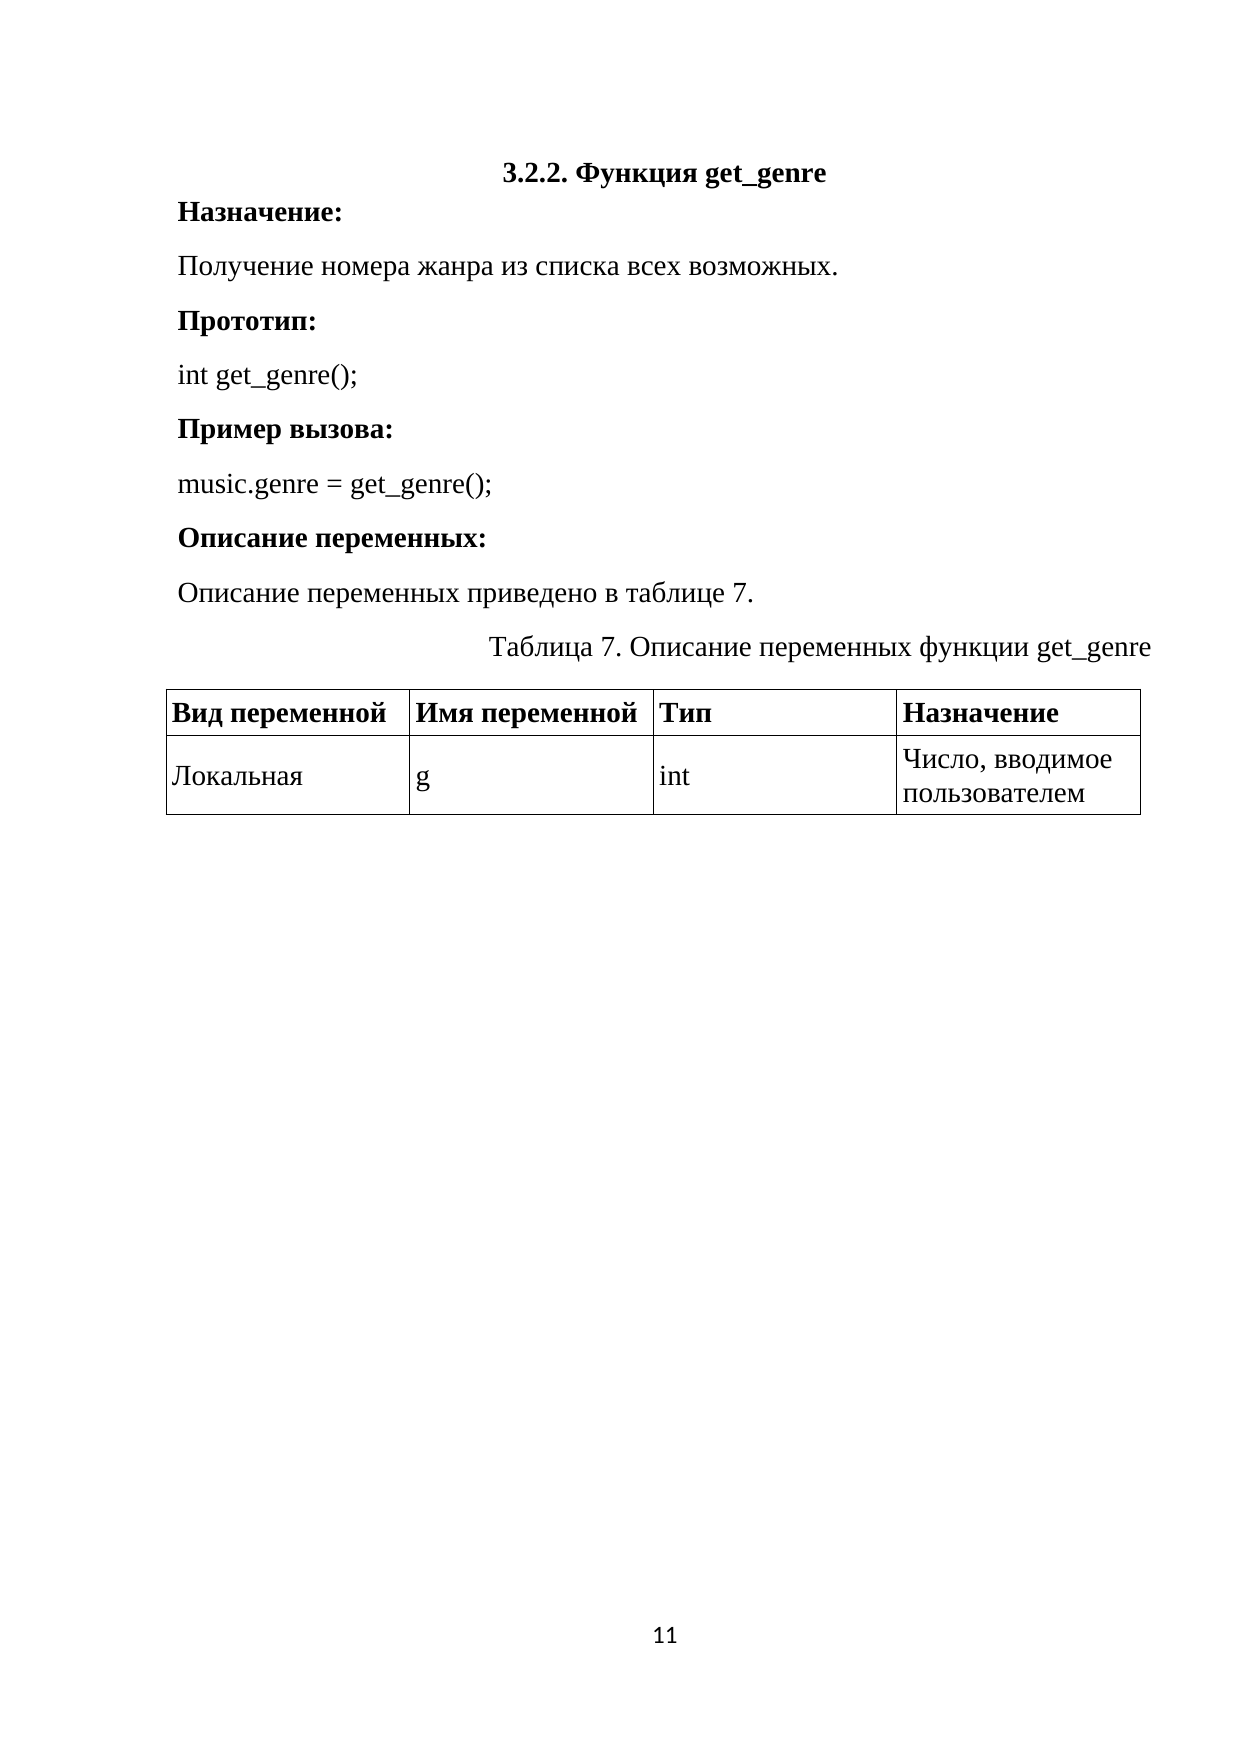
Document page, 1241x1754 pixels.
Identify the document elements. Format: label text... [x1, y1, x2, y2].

text Таблица 7. Описание переменных функции get_genre [177, 629, 1152, 663]
text Пример вызова: [177, 412, 1152, 445]
text int get_genre(); [177, 357, 1152, 391]
table_header Вид переменной [167, 690, 409, 734]
table_header Назначение [897, 690, 1140, 734]
table_cell Число, вводимое пользователем [897, 736, 1140, 814]
table_cell Локальная [167, 736, 409, 814]
subtitle 3.2.2. Функция get_genre [177, 156, 1152, 189]
text Описание переменных приведено в таблице 7. [177, 575, 1152, 608]
text Назначение: [177, 194, 1152, 228]
table_header Тип [654, 690, 896, 734]
table_header Имя переменной [410, 690, 653, 734]
text Получение номера жанра из списка всех возможных. [177, 248, 1152, 282]
text Описание переменных: [177, 520, 1152, 554]
text Прототип: [177, 303, 1152, 336]
table_cell int [654, 736, 896, 814]
text music.genre = get_genre(); [177, 466, 1152, 499]
table_cell g [410, 736, 653, 814]
